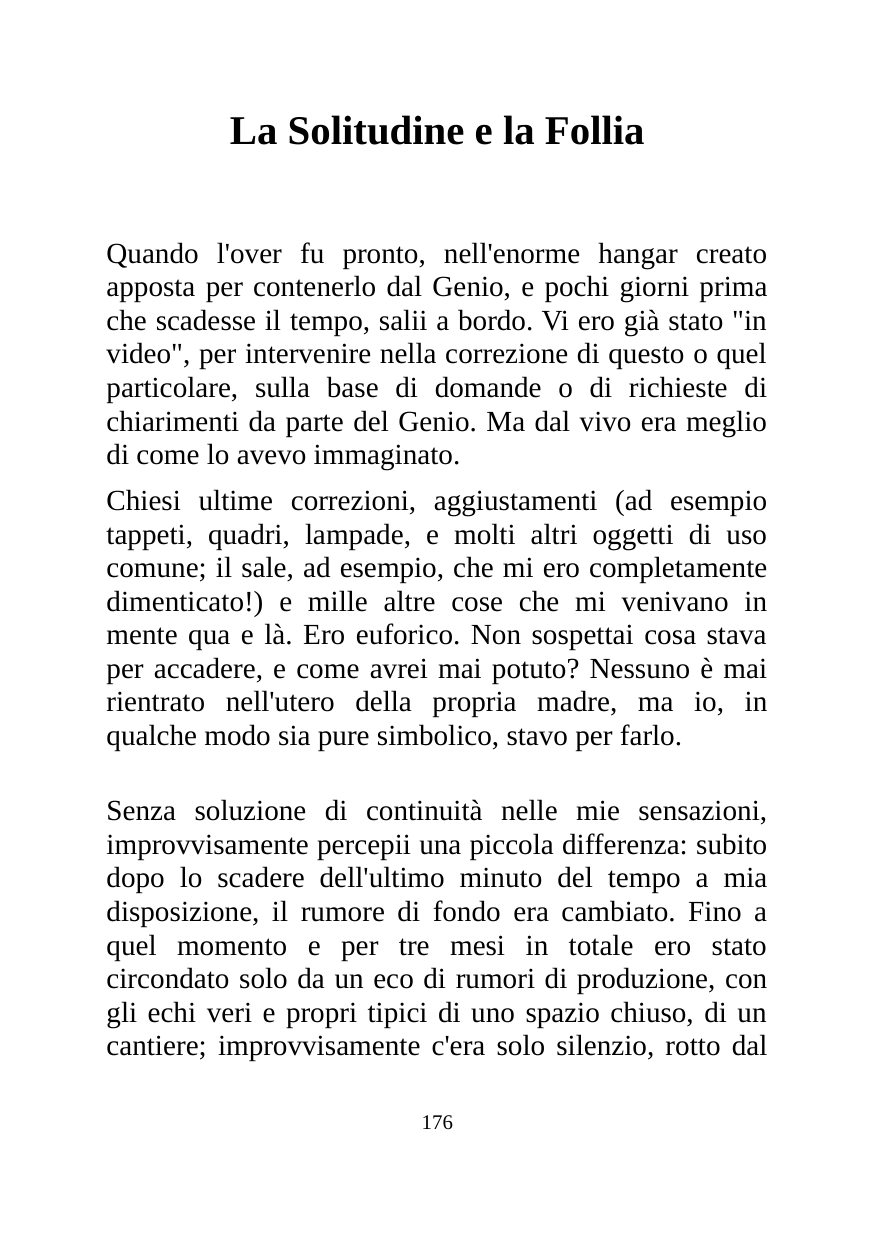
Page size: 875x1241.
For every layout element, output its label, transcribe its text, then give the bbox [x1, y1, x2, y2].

text Chiesi ultime correzioni, aggiustamenti (ad esempio tappeti, quadri, lampade, e molti altri oggetti di uso comune; il sale, ad esempio, che mi ero completamente dimenticato!) e mille altre cose che mi venivano in mente qua e là. Ero euforico. Non sospettai cosa stava per accadere, e come avrei mai potuto? Nessuno è mai rientrato nell'utero della propria madre, ma io, in qualche modo sia pure simbolico, stavo per farlo. [106, 483, 768, 752]
text Quando l'over fu pronto, nell'enorme hangar creato apposta per contenerlo dal Genio, e pochi giorni prima che scadesse il tempo, salii a bordo. Vi ero già stato "in video", per intervenire nella correzione di questo o quel particolare, sulla base di domande o di richieste di chiarimenti da parte del Genio. Ma dal vivo era meglio di come lo avevo immaginato. [106, 236, 768, 471]
subtitle La Solitudine e la Follia [106, 106, 768, 153]
text Senza soluzione di continuità nelle mie sensazioni, improvvisamente percepii una piccola differenza: subito dopo lo scadere dell'ultimo minuto del tempo a mia disposizione, il rumore di fondo era cambiato. Fino a quel momento e per tre mesi in totale ero stato circondato solo da un eco di rumori di produzione, con gli echi veri e propri tipici di uno spazio chiuso, di un cantiere; improvvisamente c'era solo silenzio, rotto dal [106, 793, 768, 1062]
